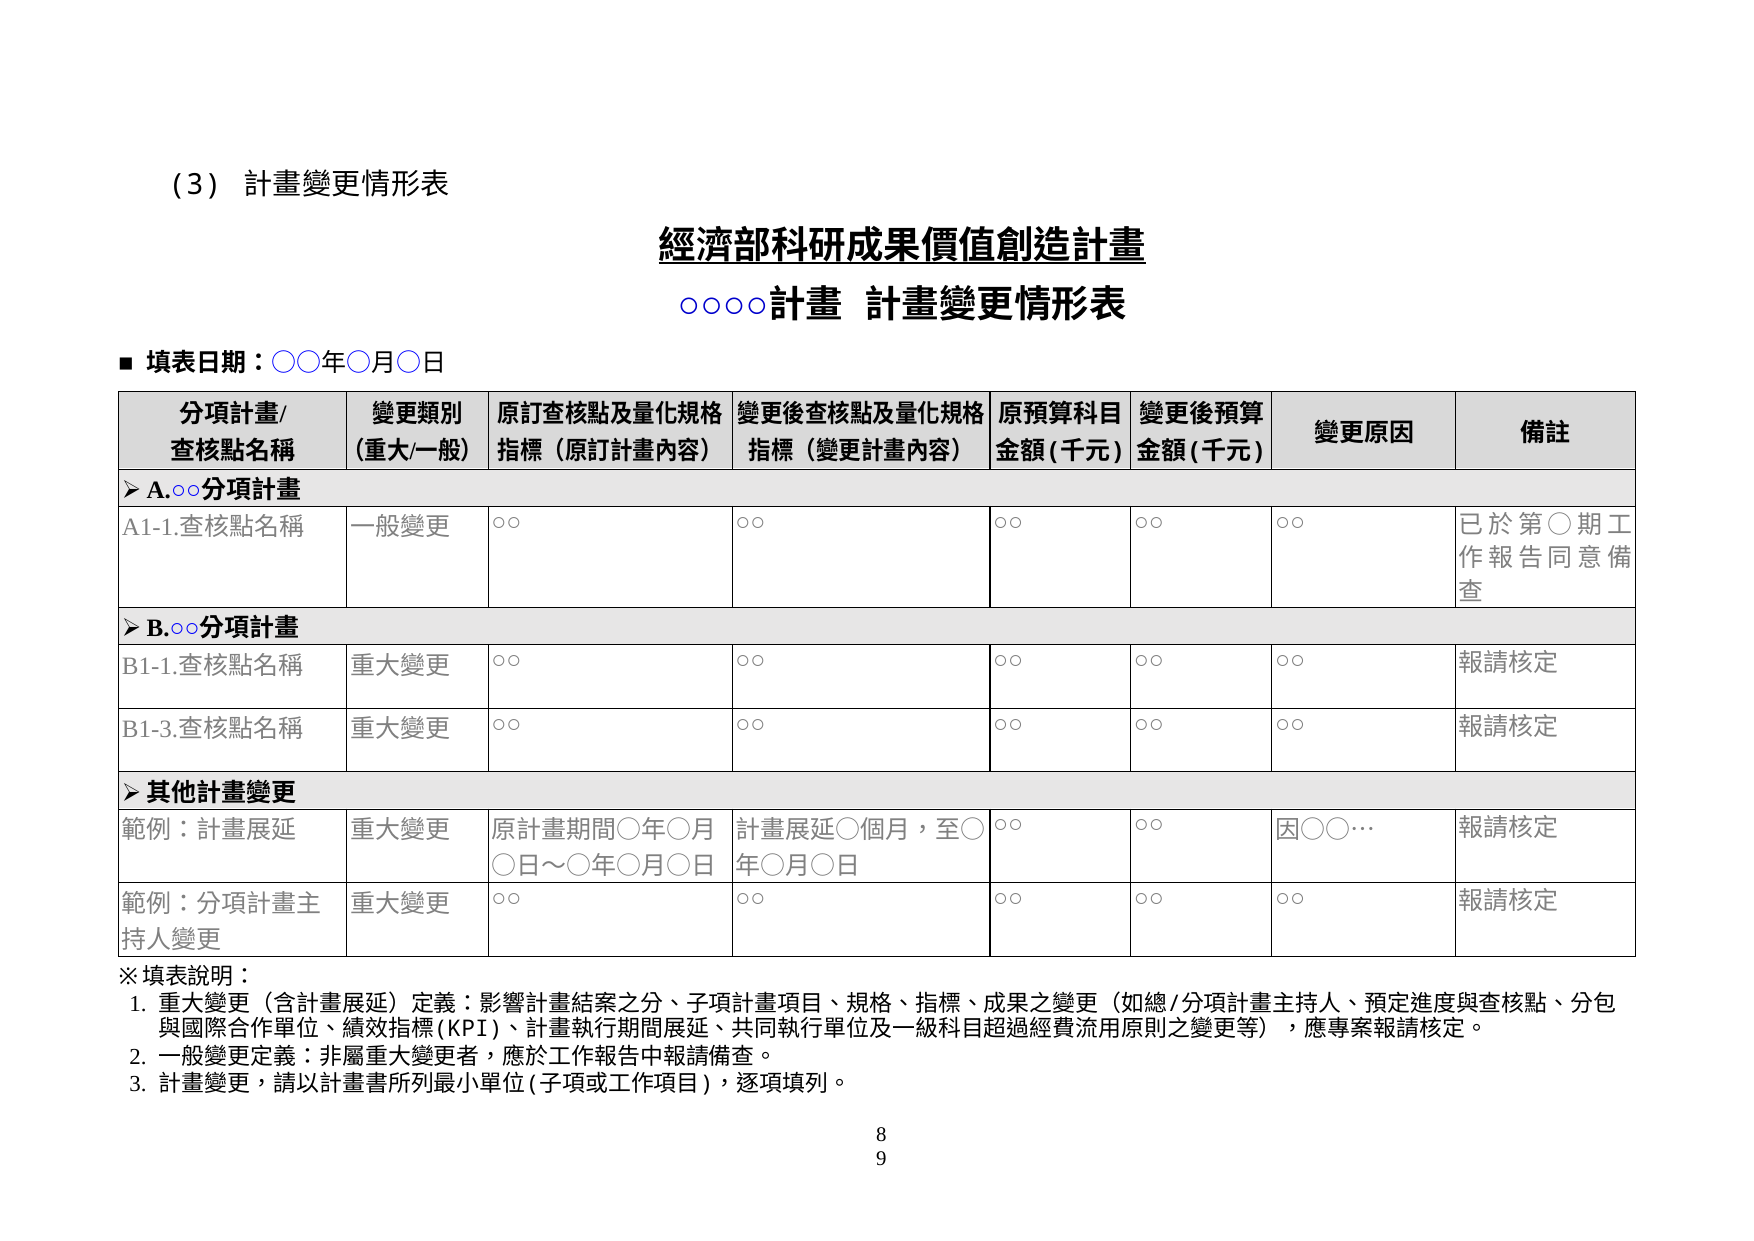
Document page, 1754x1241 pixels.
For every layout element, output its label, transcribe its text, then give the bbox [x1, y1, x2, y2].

list 計畫變更，請以計畫書所列最小單位(子項或工作項目)，逐項填列。 [129, 1072, 1636, 1097]
table_cell ○○ [489, 883, 732, 956]
table_cell ○○ [1131, 507, 1271, 607]
table_cell [1456, 772, 1635, 808]
table_cell B1-1.查核點名稱 [119, 645, 346, 708]
table_header 備註 [1456, 392, 1635, 468]
table_cell [990, 772, 1131, 808]
table_cell ○○ [991, 507, 1130, 607]
table_cell [1272, 608, 1456, 644]
list 計畫變更情形表 [168, 160, 1636, 203]
table_cell ○○ [1131, 709, 1271, 771]
table_cell 重大變更 [347, 645, 488, 708]
table_header 變更後查核點及量化規格指標（變更計畫內容） [733, 392, 989, 468]
table_cell [1272, 470, 1456, 506]
table_cell ○○ [1131, 883, 1271, 956]
table_header 分項計畫/ 查核點名稱 [119, 392, 346, 468]
table_cell ○○ [991, 645, 1130, 708]
table_cell 報請核定 [1456, 645, 1635, 708]
table_cell 範例：計畫展延 [119, 810, 346, 882]
table_cell 一般變更 [347, 507, 488, 607]
table_cell [488, 470, 732, 506]
table_cell A.○○分項計畫 [119, 470, 347, 506]
table_cell ○○ [489, 645, 732, 708]
table_cell 報請核定 [1456, 709, 1635, 771]
table_cell 原計畫期間○年○月○日～○年○月○日 [489, 810, 732, 882]
table_cell 其他計畫變更 [119, 772, 347, 808]
table_cell [1272, 772, 1456, 808]
table_cell [732, 608, 990, 644]
table_cell ○○ [1272, 507, 1455, 607]
table_cell [1456, 608, 1635, 644]
table_cell [732, 470, 990, 506]
table_cell 範例：分項計畫主持人變更 [119, 883, 346, 956]
table_cell ○○ [1272, 883, 1455, 956]
text ■ 填表日期：○○年○月○日 [118, 342, 1636, 378]
table_cell [732, 772, 990, 808]
table_cell ○○ [733, 645, 989, 708]
table_header 原預算科目金額(千元) [991, 392, 1130, 468]
table_cell [347, 772, 488, 808]
table_cell [990, 470, 1131, 506]
table_cell ○○ [733, 709, 989, 771]
table_cell B1-3.查核點名稱 [119, 709, 346, 771]
table_cell ○○ [1272, 645, 1455, 708]
table_header 變更類別 （重大/一般） [347, 392, 488, 468]
table_cell ○○ [489, 709, 732, 771]
table_cell ○○ [733, 507, 989, 607]
table_cell 因○○… [1272, 810, 1455, 882]
table_cell A1-1.查核點名稱 [119, 507, 346, 607]
table_cell ○○ [1131, 645, 1271, 708]
table_header 變更後預算金額(千元) [1131, 392, 1271, 468]
table_cell [488, 772, 732, 808]
table_cell [1131, 470, 1272, 506]
table_cell 報請核定 [1456, 883, 1635, 956]
table_header 原訂查核點及量化規格指標（原訂計畫內容） [489, 392, 732, 468]
table_cell 已於第○期工作報告同意備查 [1456, 507, 1635, 607]
table_cell ○○ [991, 810, 1130, 882]
table_cell 重大變更 [347, 709, 488, 771]
text ※填表說明： [114, 964, 1636, 989]
table_header 變更原因 [1272, 392, 1455, 468]
table_cell ○○ [991, 883, 1130, 956]
table_cell B.○○分項計畫 [119, 608, 347, 644]
table_cell 重大變更 [347, 883, 488, 956]
table_cell [488, 608, 732, 644]
table_cell [1131, 772, 1272, 808]
list 一般變更定義：非屬重大變更者，應於工作報告中報請備查。 [129, 1044, 1636, 1069]
table_cell ○○ [1131, 810, 1271, 882]
table_cell ○○ [991, 709, 1130, 771]
table_cell [347, 470, 488, 506]
table_cell ○○ [489, 507, 732, 607]
table_cell [990, 608, 1131, 644]
table_cell ○○ [1272, 709, 1455, 771]
table_cell [347, 608, 488, 644]
table_cell 重大變更 [347, 810, 488, 882]
table_cell [1456, 470, 1635, 506]
text ○○○○計畫 計畫變更情形表 [168, 269, 1636, 330]
table_cell ○○ [733, 883, 989, 956]
table_cell 報請核定 [1456, 810, 1635, 882]
table_cell 計畫展延○個月，至○年○月○日 [733, 810, 989, 882]
text 經濟部科研成果價值創造計畫 [168, 215, 1636, 269]
table_cell [1131, 608, 1272, 644]
list 重大變更（含計畫展延）定義：影響計畫結案之分、子項計畫項目、規格、指標、成果之變更（如總/分項計畫主持人、預定進度與查核點、分包與國際合作單位、績效指標(KPI)、計畫執行期間展延、共同執行單位及一級科目超過經費流用原則之變更等），應專案報請核定。 [129, 992, 1636, 1042]
